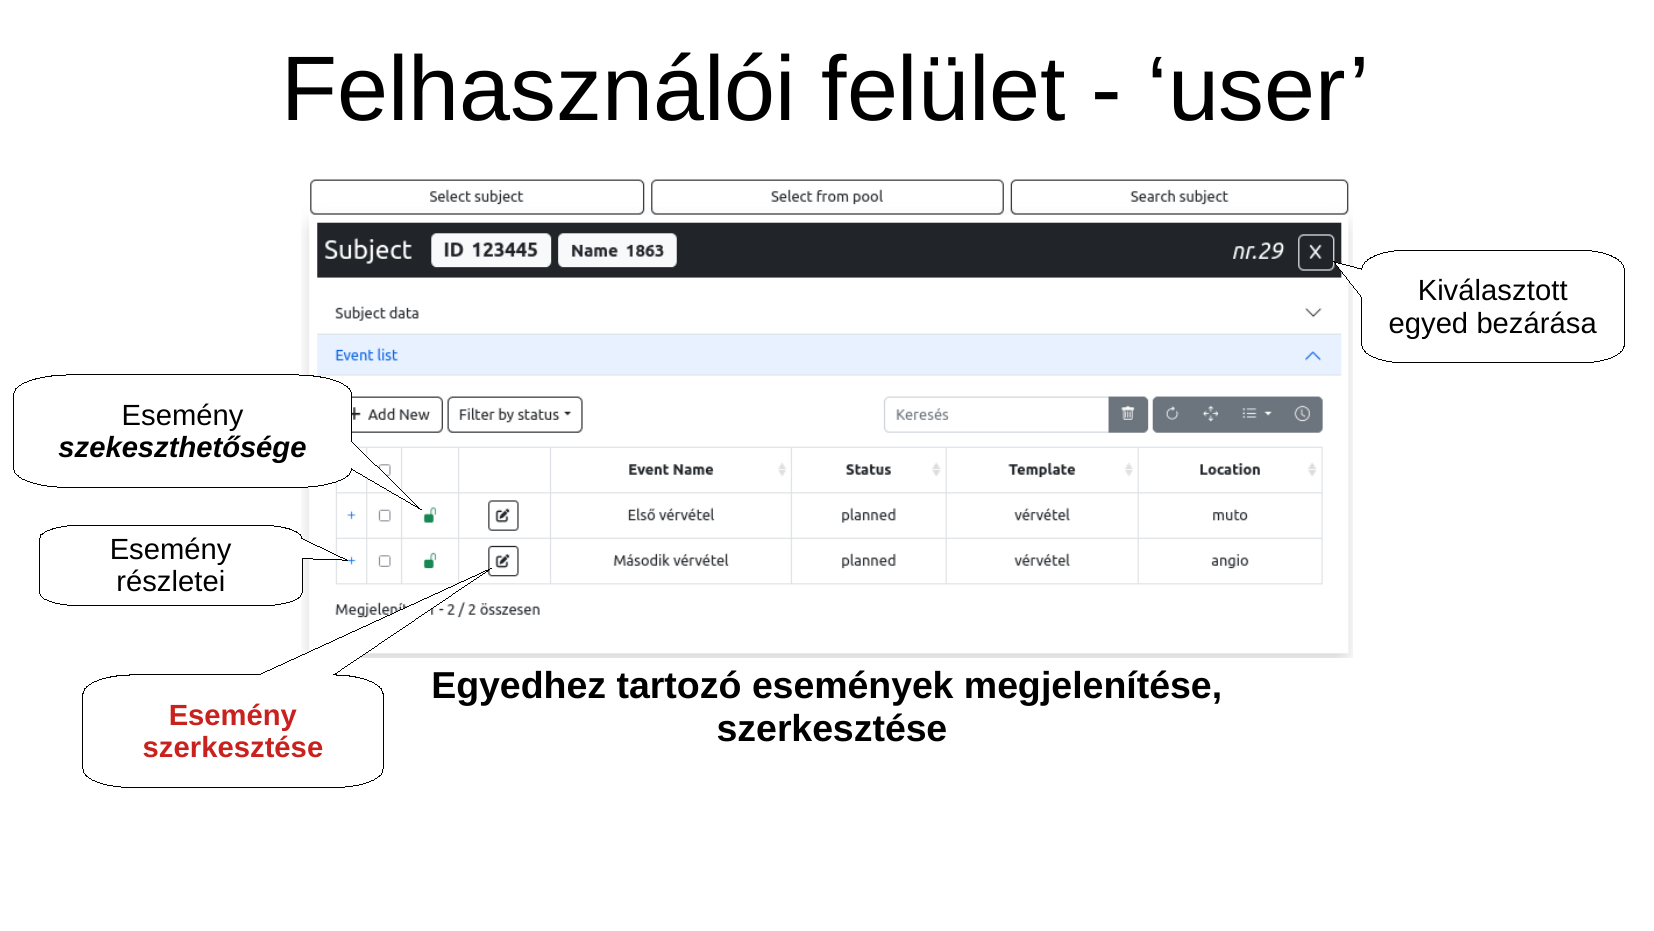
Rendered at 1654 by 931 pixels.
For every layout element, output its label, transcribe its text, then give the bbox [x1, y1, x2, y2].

text_box Esemény szekeszthetősége [13, 374, 422, 510]
text_box Esemény részletei [39, 525, 348, 606]
title Felhasználói felület - ‘user’ [82, 37, 1571, 193]
picture [301, 193, 1353, 658]
text_box Esemény szerkesztése [82, 568, 492, 788]
text_box Kiválasztott egyed bezárása [1333, 250, 1625, 363]
